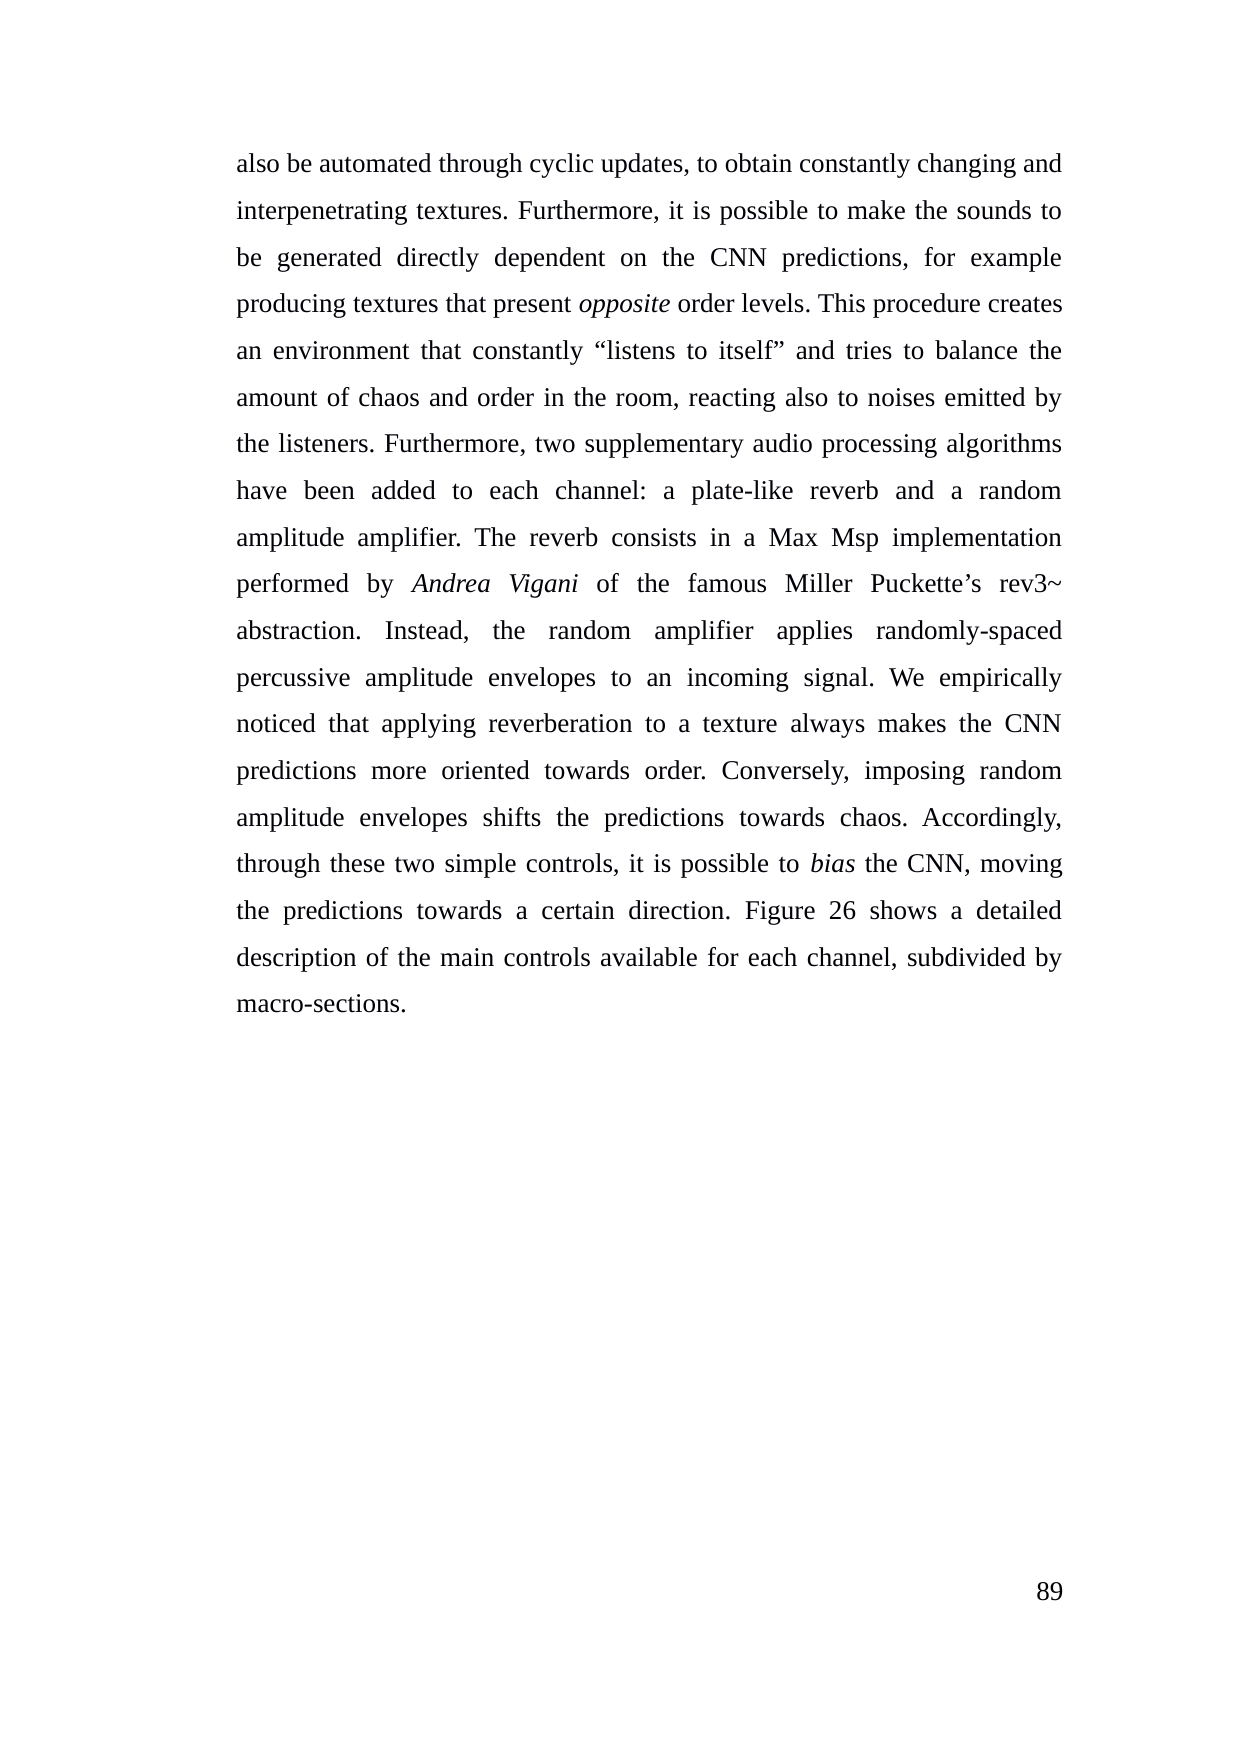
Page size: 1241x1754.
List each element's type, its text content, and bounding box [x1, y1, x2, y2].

text also be automated through cyclic updates, to obtain constantly changing and interpenetrating textures. Furthermore, it is possible to make the sounds to be generated directly dependent on the CNN predictions, for example producing textures that present opposite order levels. This procedure creates an environment that constantly “listens to itself” and tries to balance the amount of chaos and order in the room, reacting also to noises emitted by the listeners. Furthermore, two supplementary audio processing algorithms have been added to each channel: a plate-like reverb and a random amplitude amplifier. The reverb consists in a Max Msp implementation performed by Andrea Vigani of the famous Miller Puckette’s rev3~ abstraction. Instead, the random amplifier applies randomly-spaced percussive amplitude envelopes to an incoming signal. We empirically noticed that applying reverberation to a texture always makes the CNN predictions more oriented towards order. Conversely, imposing random amplitude envelopes shifts the predictions towards chaos. Accordingly, through these two simple controls, it is possible to bias the CNN, moving the predictions towards a certain direction. Figure 26 shows a detailed description of the main controls available for each channel, subdivided by macro-sections. [236, 148, 1063, 1019]
